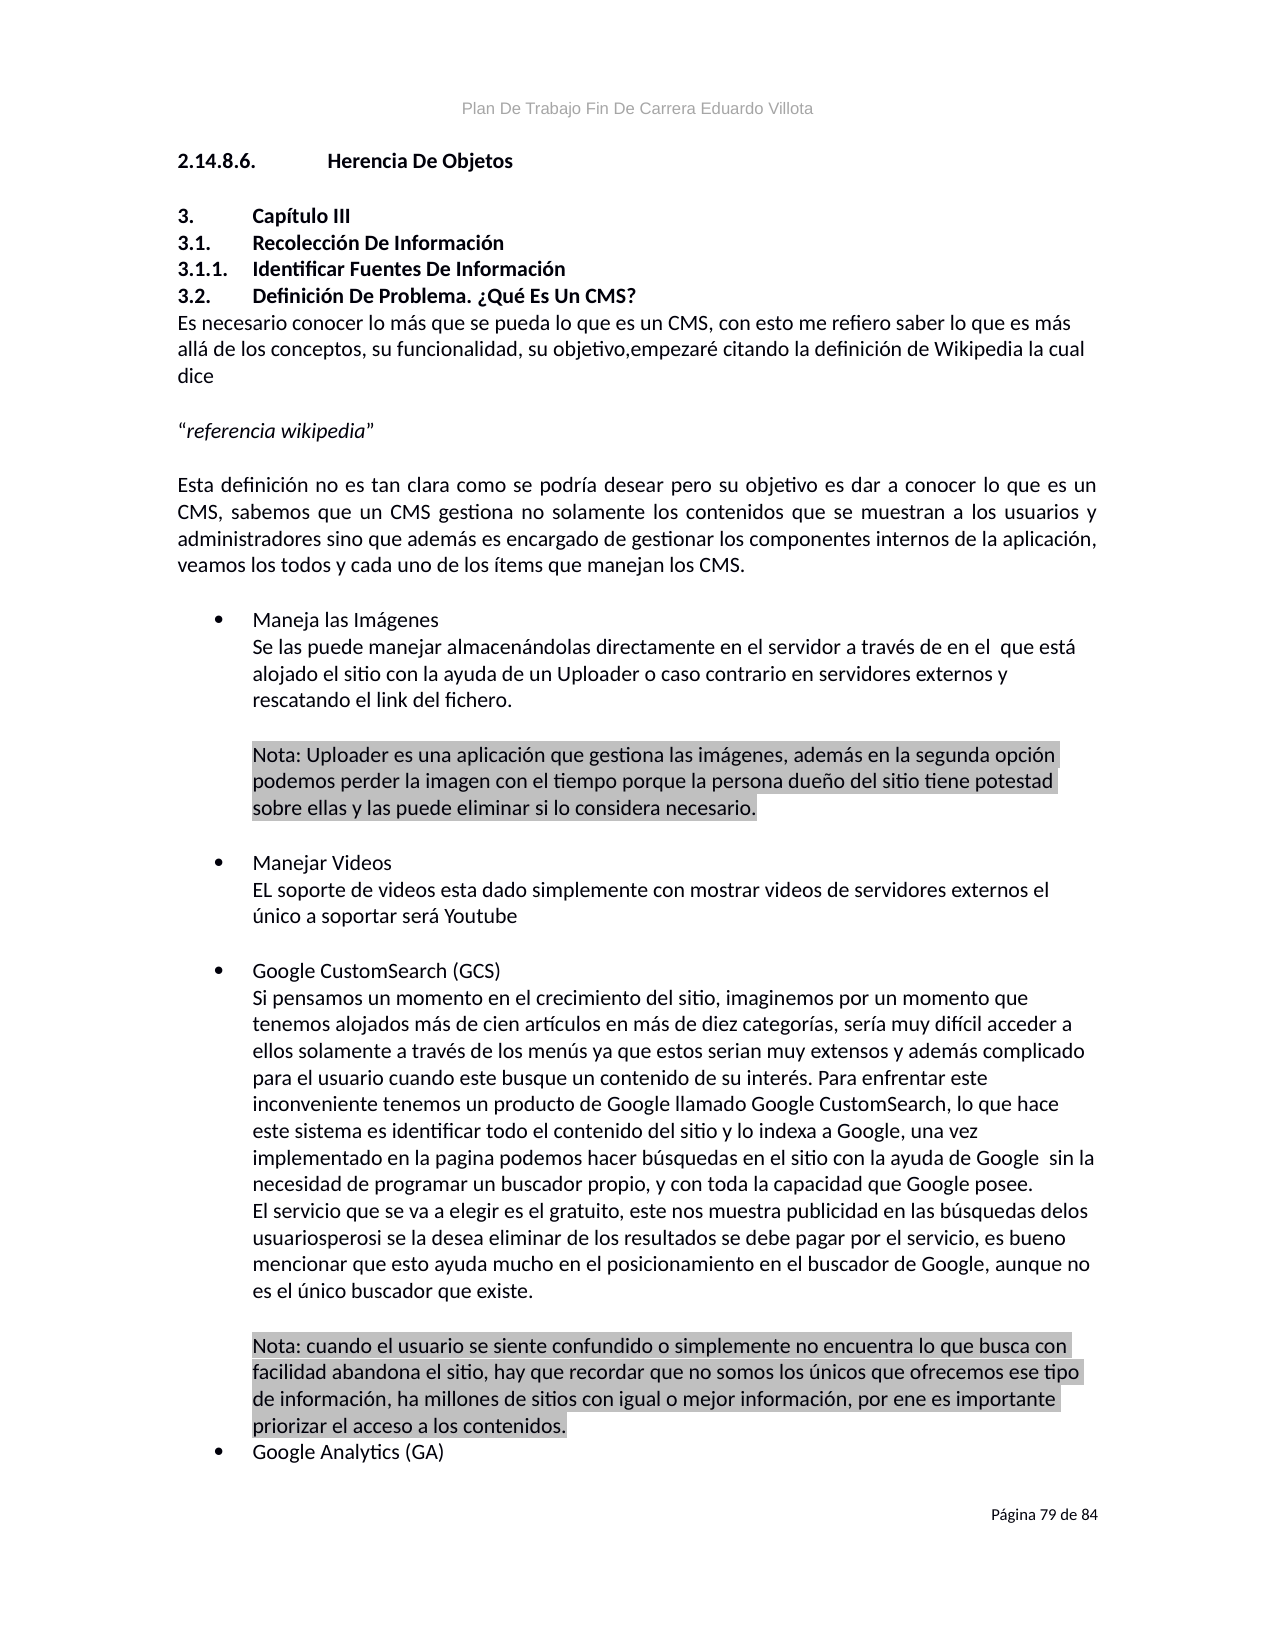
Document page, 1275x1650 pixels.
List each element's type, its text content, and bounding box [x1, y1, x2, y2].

list Google CustomSearch (GCS) [215, 957, 1098, 984]
text 3.1.1. Identificar Fuentes De Información [177, 256, 1098, 282]
list Nota: cuando el usuario se siente confundido o simplemente no encuentra lo que busca con facilidad abandona el sitio, hay que recordar que no somos los únicos que ofrecemos ese tipo de información, ha millones de sitios con igual o mejor información, por ene es importante priorizar el acceso a los contenidos. [252, 1332, 1098, 1438]
text Es necesario conocer lo más que se pueda lo que es un CMS, con esto me refiero saber lo que es más allá de los conceptos, su funcionalidad, su objetivo,empezaré citando la definición de Wikipedia la cual dice [177, 309, 1098, 389]
text 3.2. Definición De Problema. ¿Qué Es Un CMS? [177, 282, 1098, 309]
text Esta definición no es tan clara como se podría desear pero su objetivo es dar a conocer lo que es un CMS, sabemos que un CMS gestiona no solamente los contenidos que se muestran a los usuarios y administradores sino que además es encargado de gestionar los componentes internos de la aplicación, veamos los todos y cada uno de los ítems que manejan los CMS. [177, 472, 1098, 578]
list Nota: Uploader es una aplicación que gestiona las imágenes, además en la segunda opción podemos perder la imagen con el tiempo porque la persona dueño del sitio tiene potestad sobre ellas y las puede eliminar si lo considera necesario. [252, 741, 1098, 821]
list EL soporte de videos esta dado simplemente con mostrar videos de servidores externos el único a soportar será Youtube [252, 876, 1098, 929]
text 2.14.8.6. Herencia De Objetos [177, 148, 1098, 174]
list Se las puede manejar almacenándolas directamente en el servidor a través de en el que está alojado el sitio con la ayuda de un Uploader o caso contrario en servidores externos y rescatando el link del fichero. [252, 633, 1098, 713]
text 3.1. Recolección De Información [177, 229, 1098, 256]
text “referencia wikipedia” [177, 417, 1098, 444]
list Manejar Videos [215, 849, 1098, 876]
text 3. Capítulo III [177, 202, 1098, 229]
list Maneja las Imágenes [215, 606, 1098, 633]
list Si pensamos un momento en el crecimiento del sitio, imaginemos por un momento que tenemos alojados más de cien artículos en más de diez categorías, sería muy difícil acceder a ellos solamente a través de los menús ya que estos serian muy extensos y además complicado para el usuario cuando este busque un contenido de su interés. Para enfrentar este inconveniente tenemos un producto de Google llamado Google CustomSearch, lo que hace este sistema es identificar todo el contenido del sitio y lo indexa a Google, una vez implementado en la pagina podemos hacer búsquedas en el sitio con la ayuda de Google sin la necesidad de programar un buscador propio, y con toda la capacidad que Google posee. [252, 984, 1098, 1197]
list Google Analytics (GA) [215, 1438, 1098, 1465]
list El servicio que se va a elegir es el gratuito, este nos muestra publicidad en las búsquedas delos usuariosperosi se la desea eliminar de los resultados se debe pagar por el servicio, es bueno mencionar que esto ayuda mucho en el posicionamiento en el buscador de Google, aunque no es el único buscador que existe. [252, 1197, 1098, 1304]
